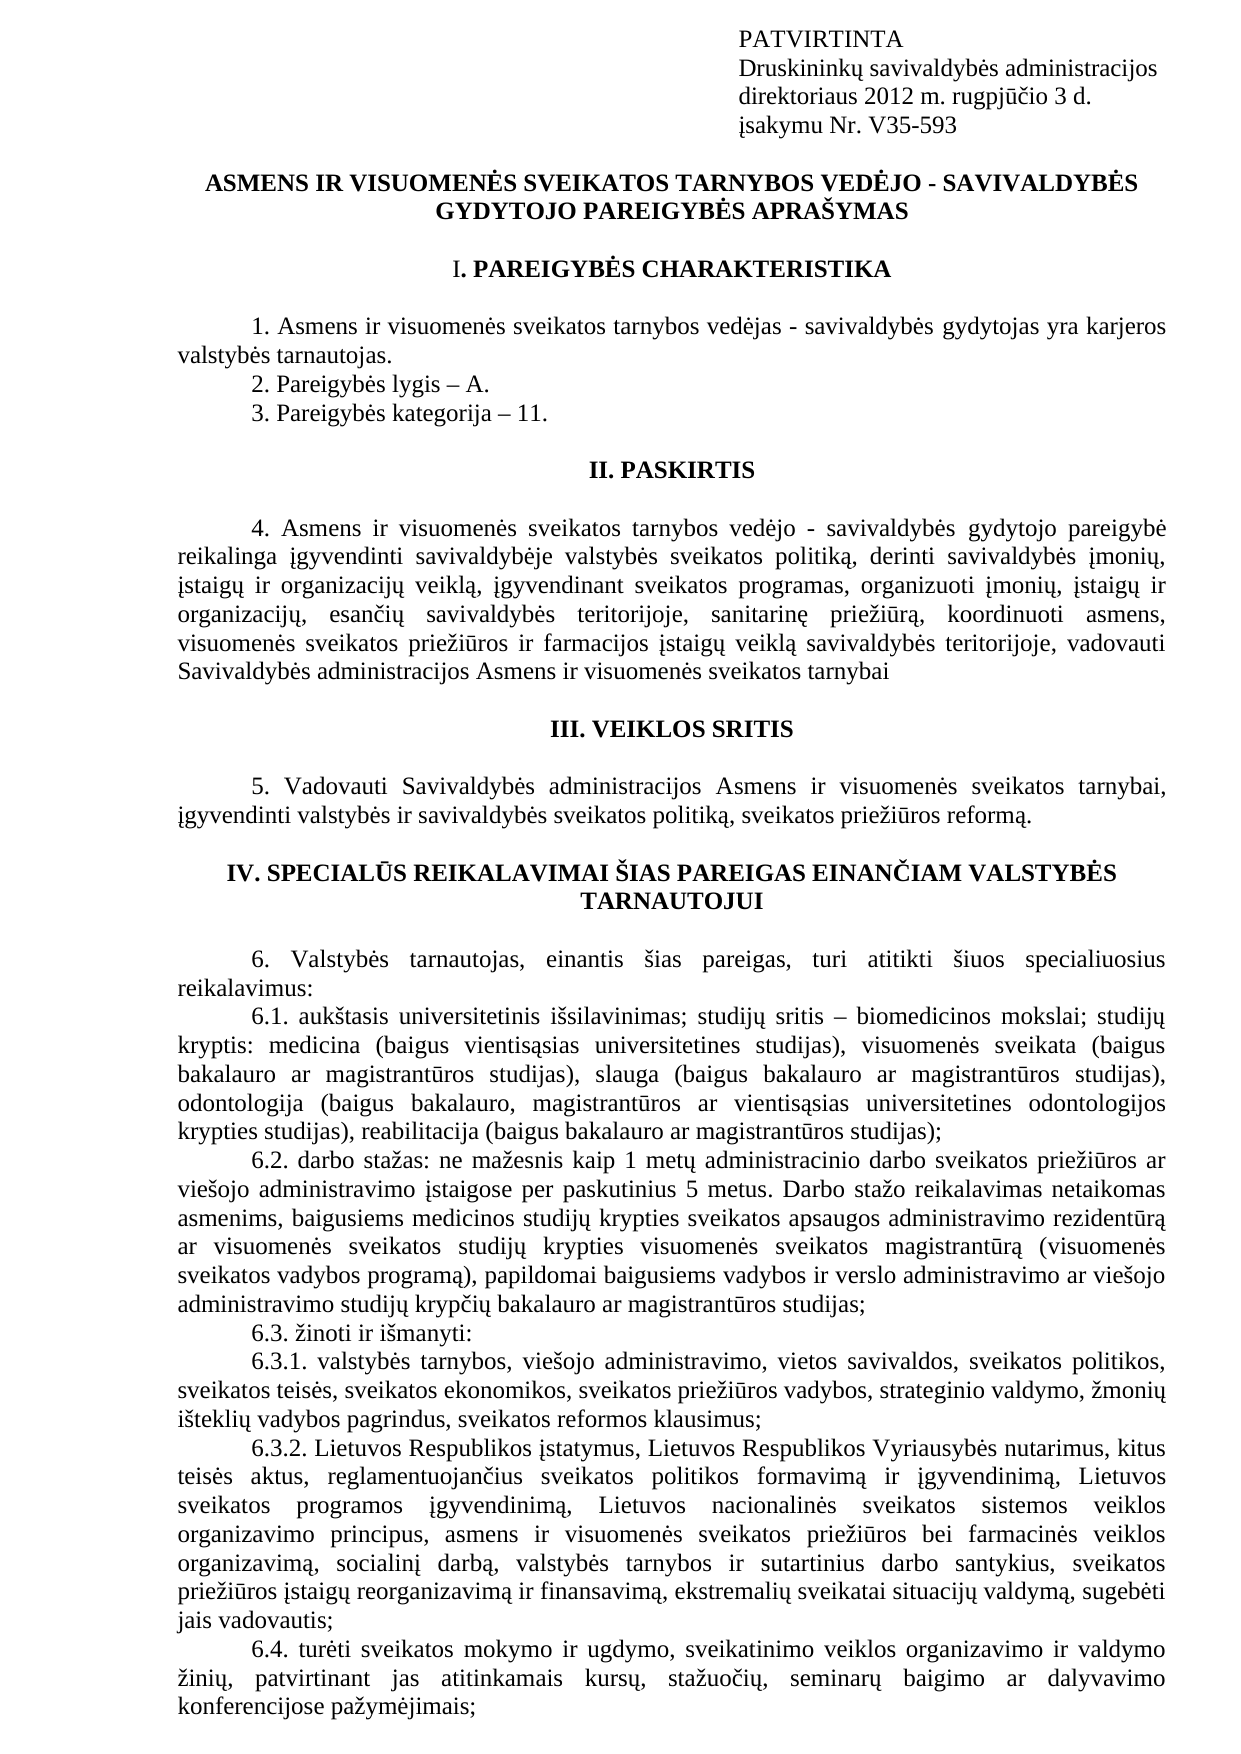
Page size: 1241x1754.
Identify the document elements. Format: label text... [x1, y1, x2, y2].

text I. PAREIGYBĖS CHARAKTERISTIKA [177, 254, 1167, 283]
text IV. SPECIALŪS REIKALAVIMAI ŠIAS PAREIGAS EINANČIAM VALSTYBĖS TARNAUTOJUI [177, 858, 1167, 915]
text 4. Asmens ir visuomenės sveikatos tarnybos vedėjo - savivaldybės gydytojo pareigybė reikalinga įgyvendinti savivaldybėje valstybės sveikatos politiką, derinti savivaldybės įmonių, įstaigų ir organizacijų veiklą, įgyvendinant sveikatos programas, organizuoti įmonių, įstaigų ir organizacijų, esančių savivaldybės teritorijoje, sanitarinę priežiūrą, koordinuoti asmens, visuomenės sveikatos priežiūros ir farmacijos įstaigų veiklą savivaldybės teritorijoje, vadovauti Savivaldybės administracijos Asmens ir visuomenės sveikatos tarnybai [177, 513, 1167, 685]
text 6.2. darbo stažas: ne mažesnis kaip 1 metų administracinio darbo sveikatos priežiūros ar viešojo administravimo įstaigose per paskutinius 5 metus. Darbo stažo reikalavimas netaikomas asmenims, baigusiems medicinos studijų krypties sveikatos apsaugos administravimo rezidentūrą ar visuomenės sveikatos studijų krypties visuomenės sveikatos magistrantūrą (visuomenės sveikatos vadybos programą), papildomai baigusiems vadybos ir verslo administravimo ar viešojo administravimo studijų krypčių bakalauro ar magistrantūros studijas; [177, 1145, 1167, 1318]
text 6.3.2. Lietuvos Respublikos įstatymus, Lietuvos Respublikos Vyriausybės nutarimus, kitus teisės aktus, reglamentuojančius sveikatos politikos formavimą ir įgyvendinimą, Lietuvos sveikatos programos įgyvendinimą, Lietuvos nacionalinės sveikatos sistemos veiklos organizavimo principus, asmens ir visuomenės sveikatos priežiūros bei farmacinės veiklos organizavimą, socialinį darbą, valstybės tarnybos ir sutartinius darbo santykius, sveikatos priežiūros įstaigų reorganizavimą ir finansavimą, ekstremalių sveikatai situacijų valdymą, sugebėti jais vadovautis; [177, 1433, 1167, 1634]
text Druskininkų savivaldybės administracijos [177, 53, 1167, 81]
text 5. Vadovauti Savivaldybės administracijos Asmens ir visuomenės sveikatos tarnybai, įgyvendinti valstybės ir savivaldybės sveikatos politiką, sveikatos priežiūros reformą. [177, 771, 1167, 829]
text įsakymu Nr. V35-593 [177, 110, 1167, 139]
text direktoriaus 2012 m. rugpjūčio 3 d. [177, 81, 1167, 110]
text ASMENS IR VISUOMENĖS SVEIKATOS TARNYBOS VEDĖJO - SAVIVALDYBĖS GYDYTOJO PAREIGYBĖS APRAŠYMAS [177, 168, 1167, 225]
text 2. Pareigybės lygis – A. [177, 369, 1167, 398]
text 6.3. žinoti ir išmanyti: [177, 1318, 1167, 1346]
text II. PASKIRTIS [177, 455, 1167, 484]
text 6. Valstybės tarnautojas, einantis šias pareigas, turi atitikti šiuos specialiuosius reikalavimus: [177, 944, 1167, 1001]
text 6.4. turėti sveikatos mokymo ir ugdymo, sveikatinimo veiklos organizavimo ir valdymo žinių, patvirtinant jas atitinkamais kursų, stažuočių, seminarų baigimo ar dalyvavimo konferencijose pažymėjimais; [177, 1634, 1167, 1720]
text PATVIRTINTA [738, 24, 1167, 53]
text 1. Asmens ir visuomenės sveikatos tarnybos vedėjas - savivaldybės gydytojas yra karjeros valstybės tarnautojas. [177, 311, 1167, 369]
text III. VEIKLOS SRITIS [177, 714, 1167, 743]
text 3. Pareigybės kategorija – 11. [177, 398, 1167, 426]
text 6.3.1. valstybės tarnybos, viešojo administravimo, vietos savivaldos, sveikatos politikos, sveikatos teisės, sveikatos ekonomikos, sveikatos priežiūros vadybos, strateginio valdymo, žmonių išteklių vadybos pagrindus, sveikatos reformos klausimus; [177, 1346, 1167, 1433]
text 6.1. aukštasis universitetinis išsilavinimas; studijų sritis – biomedicinos mokslai; studijų kryptis: medicina (baigus vientisąsias universitetines studijas), visuomenės sveikata (baigus bakalauro ar magistrantūros studijas), slauga (baigus bakalauro ar magistrantūros studijas), odontologija (baigus bakalauro, magistrantūros ar vientisąsias universitetines odontologijos krypties studijas), reabilitacija (baigus bakalauro ar magistrantūros studijas); [177, 1001, 1167, 1145]
